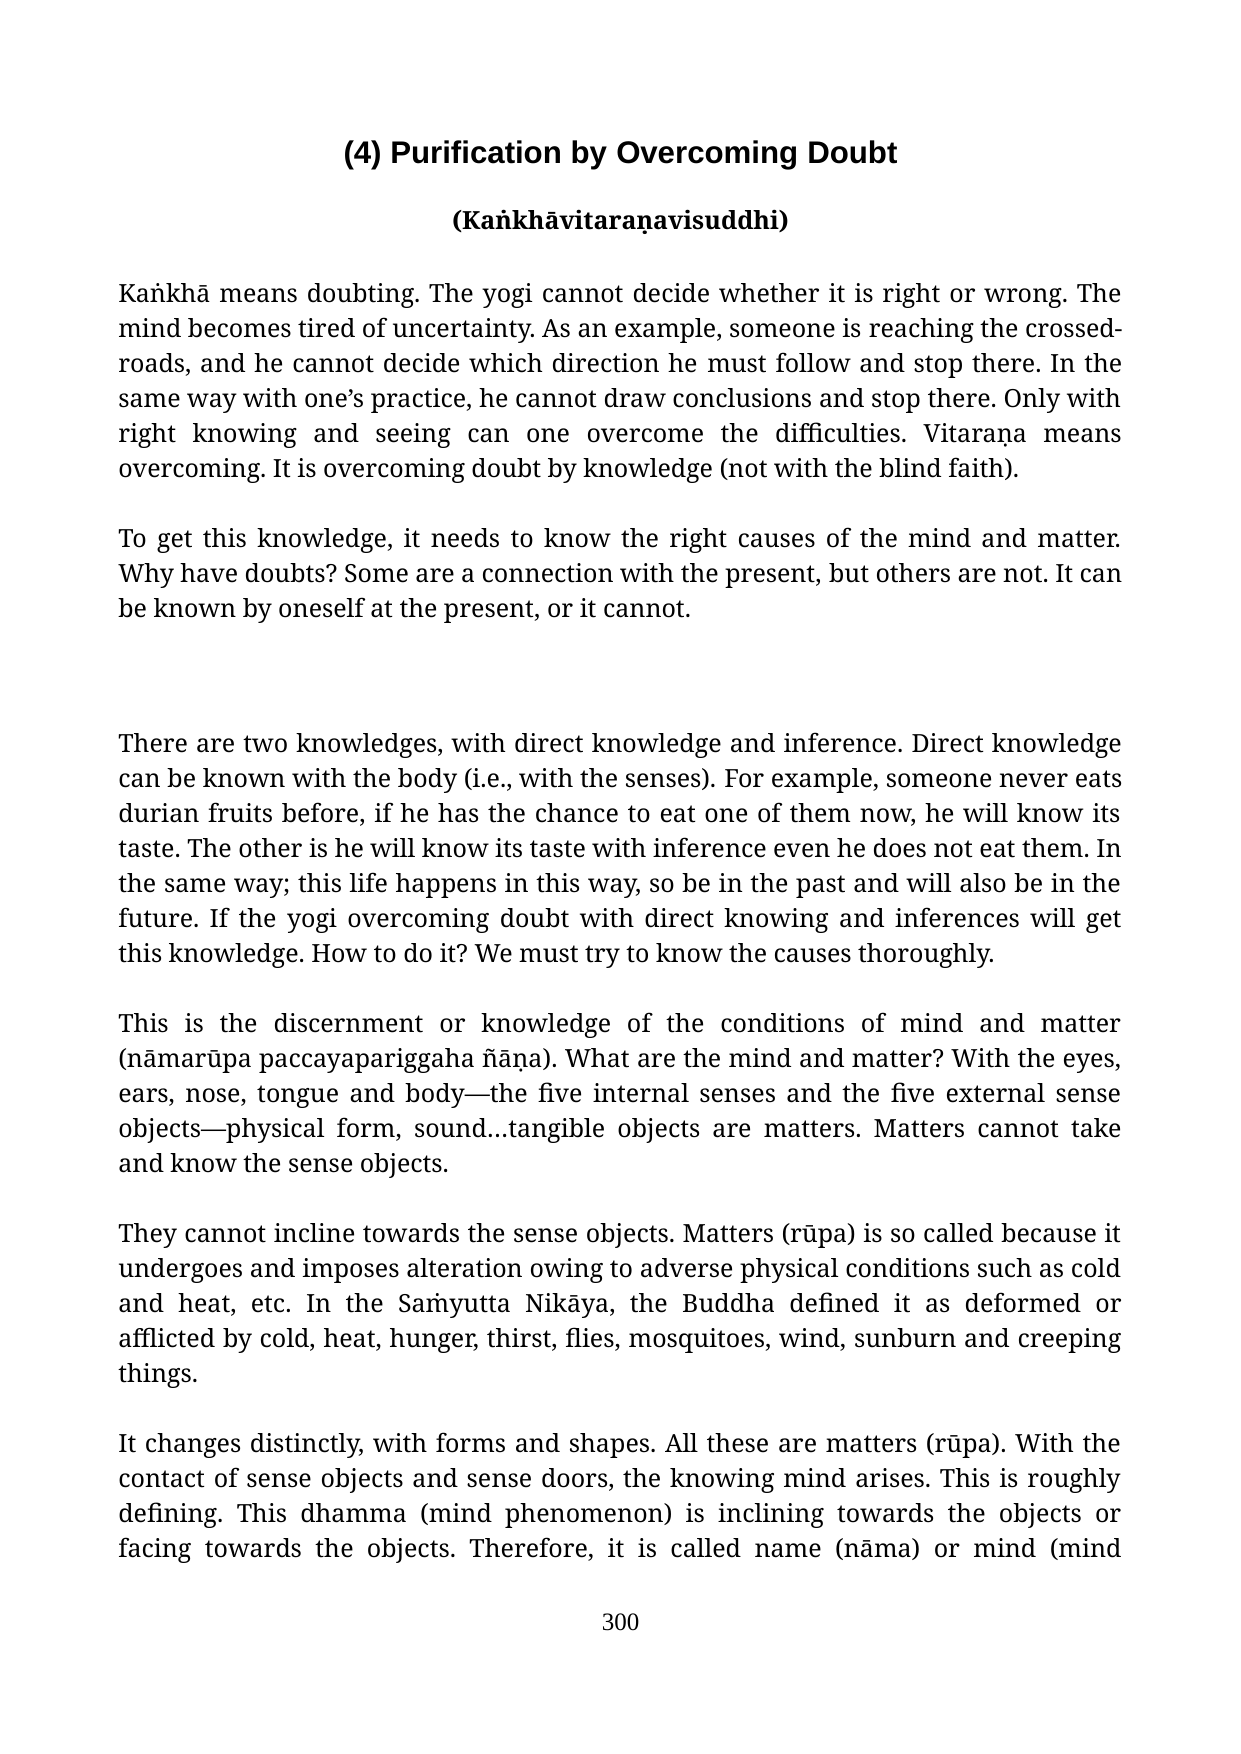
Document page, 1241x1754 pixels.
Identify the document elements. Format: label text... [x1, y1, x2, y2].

text There are two knowledges, with direct knowledge and inference. Direct knowledge can be known with the body (i.e., with the senses). For example, someone never eats durian fruits before, if he has the chance to eat one of them now, he will know its taste. The other is he will know its taste with inference even he does not eat them. In the same way; this life happens in this way, so be in the past and will also be in the future. If the yogi overcoming doubt with direct knowing and inferences will get this knowledge. How to do it? We must try to know the causes thoroughly. This is the discernment or knowledge of the conditions of mind and matter (nāmarūpa paccayapariggaha ñāṇa). What are the mind and matter? With the eyes, ears, nose, tongue and body—the five internal senses and the five external sense objects—physical form, sound…tangible objects are matters. Matters cannot take and know the sense objects. They cannot incline towards the sense objects. Matters (rūpa) is so called because it undergoes and imposes alteration owing to adverse physical conditions such as cold and heat, etc. In the Saṁyutta Nikāya, the Buddha defined it as deformed or afflicted by cold, heat, hunger, thirst, flies, mosquitoes, wind, sunburn and creeping things. It changes distinctly, with forms and shapes. All these are matters (rūpa). With the contact of sense objects and sense doors, the knowing mind arises. This is roughly defining. This dhamma (mind phenomenon) is inclining towards the objects or facing towards the objects. Therefore, it is called name (nāma) or mind (mind [118, 724, 1122, 1564]
subtitle (4) Purification by Overcoming Doubt [118, 134, 1122, 170]
text Kaṅkhā means doubting. The yogi cannot decide whether it is right or wrong. The mind becomes tired of uncertainty. As an example, someone is reaching the crossed-roads, and he cannot decide which direction he must follow and stop there. In the same way with one’s practice, he cannot draw conclusions and stop there. Only with right knowing and seeing can one overcome the difficulties. Vitaraṇa means overcoming. It is overcoming doubt by knowledge (not with the blind faith). To get this knowledge, it needs to know the right causes of the mind and matter. Why have doubts? Some are a connection with the present, but others are not. It can be known by oneself at the present, or it cannot. [118, 274, 1122, 624]
text (Kaṅkhāvitaraṇavisuddhi) [118, 203, 1122, 237]
